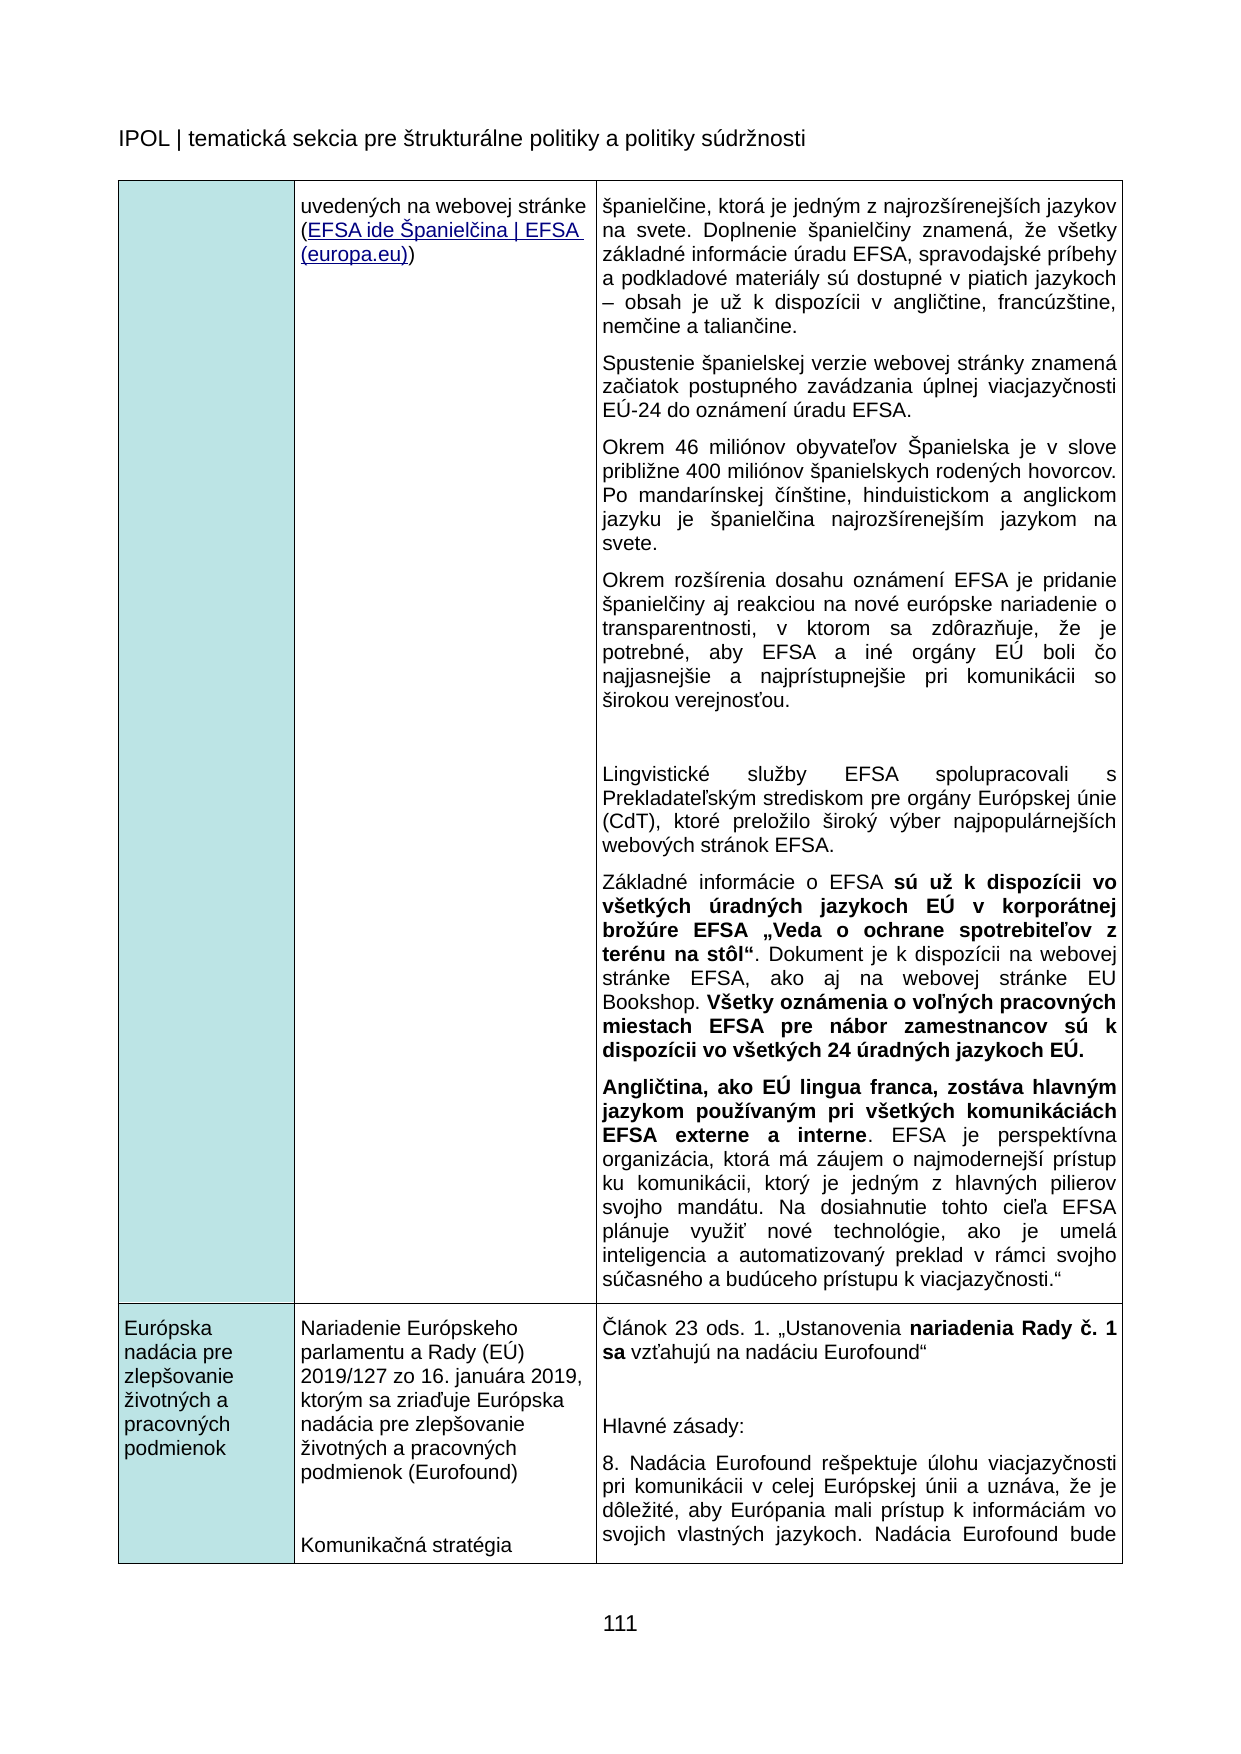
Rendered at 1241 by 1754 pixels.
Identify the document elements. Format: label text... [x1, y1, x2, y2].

table_cell [119, 181, 294, 1302]
table_cell Článok 23 ods. 1. „Ustanovenia nariadenia Rady č. 1 sa vzťahujú na nadáciu Eurofound“ Hlavné zásady: 8. Nadácia Eurofound rešpektuje úlohu viacjazyčnosti pri komunikácii v celej Európskej únii a uznáva, že je dôležité, aby Európania mali prístup k informáciám vo svojich vlastných jazykoch. Nadácia Eurofound bude [597, 1304, 1122, 1563]
table_cell španielčine, ktorá je jedným z najrozšírenejších jazykov na svete. Doplnenie španielčiny znamená, že všetky základné informácie úradu EFSA, spravodajské príbehy a podkladové materiály sú dostupné v piatich jazykoch – obsah je už k dispozícii v angličtine, francúzštine, nemčine a taliančine. Spustenie španielskej verzie webovej stránky znamená začiatok postupného zavádzania úplnej viacjazyčnosti EÚ-24 do oznámení úradu EFSA. Okrem 46 miliónov obyvateľov Španielska je v slove približne 400 miliónov španielskych rodených hovorcov. Po mandarínskej čínštine, hinduistickom a anglickom jazyku je španielčina najrozšírenejším jazykom na svete. Okrem rozšírenia dosahu oznámení EFSA je pridanie španielčiny aj reakciou na nové európske nariadenie o transparentnosti, v ktorom sa zdôrazňuje, že je potrebné, aby EFSA a iné orgány EÚ boli čo najjasnejšie a najprístupnejšie pri komunikácii so širokou verejnosťou. Lingvistické služby EFSA spolupracovali s Prekladateľským strediskom pre orgány Európskej únie (CdT), ktoré preložilo široký výber najpopulárnejších webových stránok EFSA. Základné informácie o EFSA sú už k dispozícii vo všetkých úradných jazykoch EÚ v korporátnej brožúre EFSA „Veda o ochrane spotrebiteľov z terénu na stôl“. Dokument je k dispozícii na webovej stránke EFSA, ako aj na webovej stránke EU Bookshop. Všetky oznámenia o voľných pracovných miestach EFSA pre nábor zamestnancov sú k dispozícii vo všetkých 24 úradných jazykoch EÚ. Angličtina, ako EÚ lingua franca, zostáva hlavným jazykom používaným pri všetkých komunikáciách EFSA externe a interne. EFSA je perspektívna organizácia, ktorá má záujem o najmodernejší prístup ku komunikácii, ktorý je jedným z hlavných pilierov svojho mandátu. Na dosiahnutie tohto cieľa EFSA plánuje využiť nové technológie, ako je umelá inteligencia a automatizovaný preklad v rámci svojho súčasného a budúceho prístupu k viacjazyčnosti.“ [597, 181, 1122, 1302]
table_cell Nariadenie Európskeho parlamentu a Rady (EÚ) 2019/127 zo 16. januára 2019, ktorým sa zriaďuje Európska nadácia pre zlepšovanie životných a pracovných podmienok (Eurofound) Komunikačná stratégia [295, 1304, 596, 1563]
table_cell Európska nadácia pre zlepšovanie životných a pracovných podmienok [119, 1304, 294, 1563]
table_cell uvedených na webovej stránke (EFSA ide Španielčina | EFSA (europa.eu)) [295, 181, 596, 1302]
